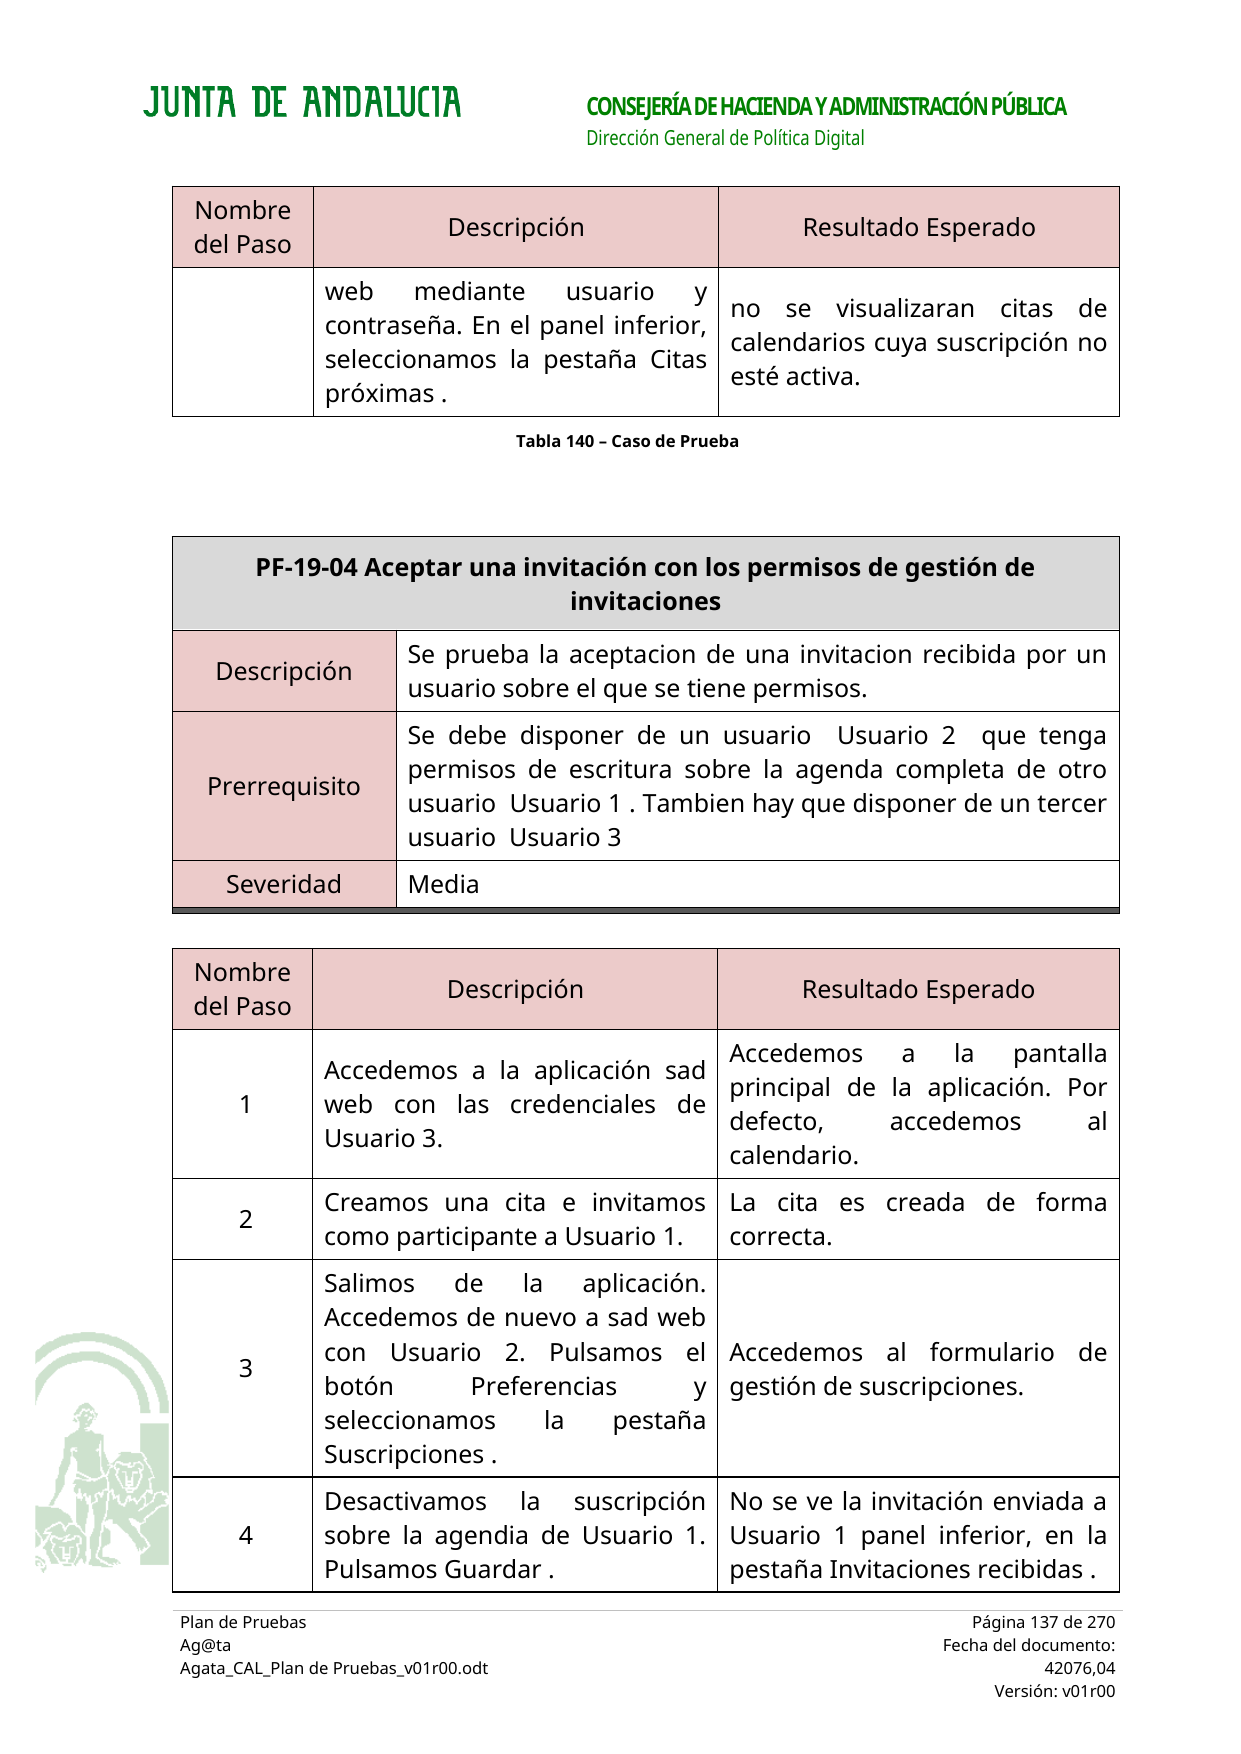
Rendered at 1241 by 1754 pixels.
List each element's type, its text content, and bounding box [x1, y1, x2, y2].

table_cell Prerrequisito [173, 712, 396, 860]
table_header Nombre del Paso [173, 187, 313, 267]
picture [143, 86, 461, 117]
table_cell no se visualizaran citas de calendarios cuya suscripción no esté activa. [719, 268, 1119, 416]
table_cell 1 [173, 1030, 312, 1178]
table_cell Descripción [173, 631, 396, 711]
table_cell 2 [173, 1179, 312, 1259]
table_header Nombre del Paso [173, 949, 312, 1029]
table_cell Salimos de la aplicación. Accedemos de nuevo a sad web con Usuario 2. Pulsamos el botón Preferencias y seleccionamos la pestaña Suscripciones . [313, 1260, 717, 1476]
table_cell Se debe disponer de un usuario Usuario 2 que tenga permisos de escritura sobre la agenda completa de otro usuario Usuario 1 . Tambien hay que disponer de un tercer usuario Usuario 3 [397, 712, 1119, 860]
table_cell La cita es creada de forma correcta. [718, 1179, 1119, 1259]
table_cell [173, 268, 313, 416]
table_cell Desactivamos la suscripción sobre la agendia de Usuario 1. Pulsamos Guardar . [313, 1478, 717, 1591]
table_header Descripción [314, 187, 718, 267]
table_cell Media [397, 861, 1119, 907]
text Tabla 140 – Caso de Prueba [148, 429, 1107, 452]
table_header Resultado Esperado [719, 187, 1119, 267]
table_header Descripción [313, 949, 717, 1029]
table_cell 3 [173, 1260, 312, 1476]
table_cell Accedemos al formulario de gestión de suscripciones. [718, 1260, 1119, 1476]
table_header Resultado Esperado [718, 949, 1119, 1029]
table_cell No se ve la invitación enviada a Usuario 1 panel inferior, en la pestaña Invitaciones recibidas . [718, 1478, 1119, 1591]
table_cell Severidad [173, 861, 396, 907]
table_cell 4 [173, 1478, 312, 1591]
table_header PF-19-04 Aceptar una invitación con los permisos de gestión de invitaciones [173, 537, 1119, 629]
table_cell web mediante usuario y contraseña. En el panel inferior, seleccionamos la pestaña Citas próximas . [314, 268, 718, 416]
table_cell [173, 908, 1119, 913]
table_cell Accedemos a la aplicación sad web con las credenciales de Usuario 3. [313, 1030, 717, 1178]
table_cell Se prueba la aceptacion de una invitacion recibida por un usuario sobre el que se tiene permisos. [397, 631, 1119, 711]
table_cell Creamos una cita e invitamos como participante a Usuario 1. [313, 1179, 717, 1259]
table_cell Accedemos a la pantalla principal de la aplicación. Por defecto, accedemos al calendario. [718, 1030, 1119, 1178]
